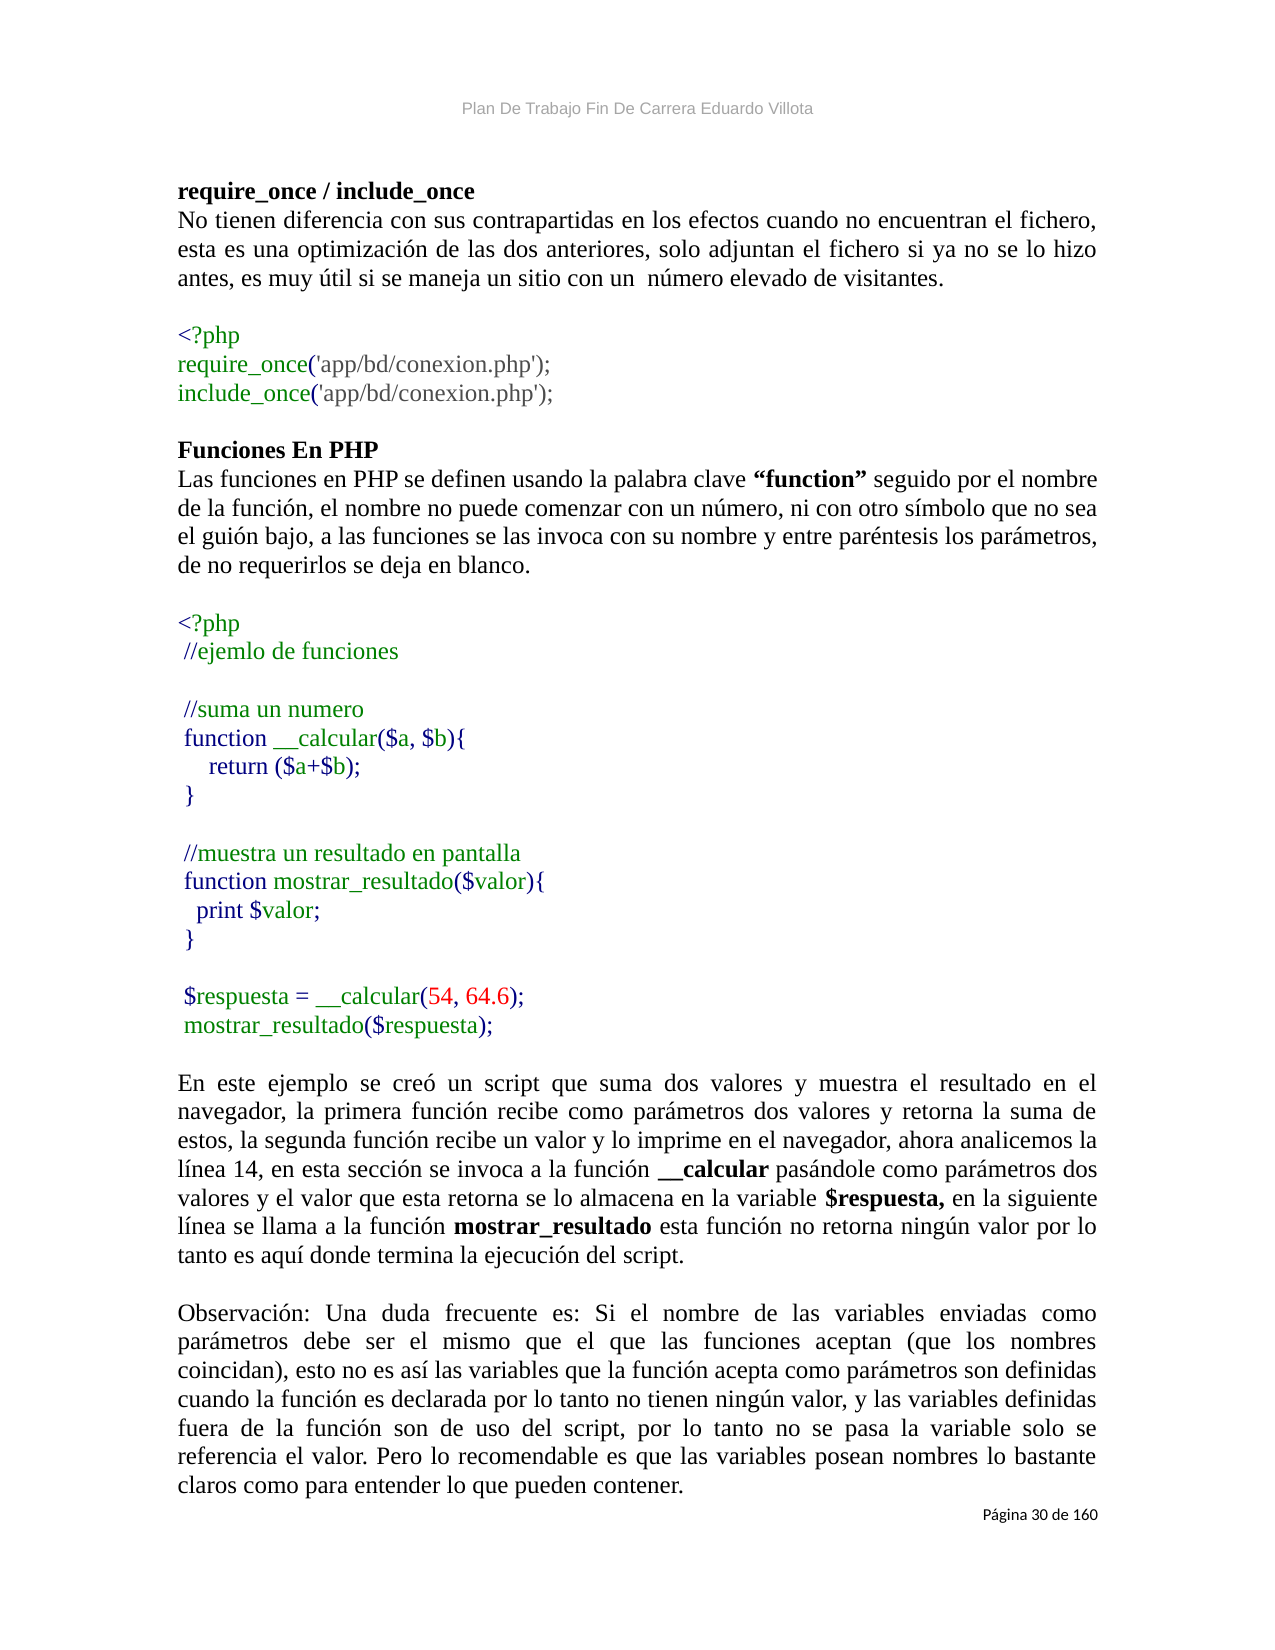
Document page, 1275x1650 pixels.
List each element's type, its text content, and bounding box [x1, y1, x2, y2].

text return ($a+$b); [177, 751, 1098, 780]
text print $valor; [177, 895, 1098, 924]
text mostrar_resultado($respuesta); [177, 1010, 1098, 1039]
text No tienen diferencia con sus contrapartidas en los efectos cuando no encuentran el fichero, esta es una optimización de las dos anteriores, solo adjuntan el fichero si ya no se lo hizo antes, es muy útil si se maneja un sitio con un número elevado de visitantes. [177, 205, 1098, 291]
text //suma un numero [177, 694, 1098, 723]
text function __calcular($a, $b){ [177, 723, 1098, 751]
text Las funciones en PHP se definen usando la palabra clave “function” seguido por el nombre de la función, el nombre no puede comenzar con un número, ni con otro símbolo que no sea el guión bajo, a las funciones se las invoca con su nombre y entre paréntesis los parámetros, de no requerirlos se deja en blanco. [177, 464, 1098, 579]
text //ejemlo de funciones [177, 636, 1098, 665]
text <?php [177, 320, 1098, 349]
text include_once('app/bd/conexion.php'); [177, 378, 1098, 406]
text $respuesta = __calcular(54, 64.6); [177, 981, 1098, 1010]
text Observación: Una duda frecuente es: Si el nombre de las variables enviadas como parámetros debe ser el mismo que el que las funciones aceptan (que los nombres coincidan), esto no es así las variables que la función acepta como parámetros son definidas cuando la función es declarada por lo tanto no tienen ningún valor, y las variables definidas fuera de la función son de uso del script, por lo tanto no se pasa la variable solo se referencia el valor. Pero lo recomendable es que las variables posean nombres lo bastante claros como para entender lo que pueden contener. [177, 1298, 1098, 1499]
text } [177, 924, 1098, 953]
text } [177, 780, 1098, 809]
text function mostrar_resultado($valor){ [177, 866, 1098, 895]
text Funciones En PHP [177, 435, 1098, 464]
text require_once('app/bd/conexion.php'); [177, 349, 1098, 378]
text //muestra un resultado en pantalla [177, 838, 1098, 866]
text En este ejemplo se creó un script que suma dos valores y muestra el resultado en el navegador, la primera función recibe como parámetros dos valores y retorna la suma de estos, la segunda función recibe un valor y lo imprime en el navegador, ahora analicemos la línea 14, en esta sección se invoca a la función __calcular pasándole como parámetros dos valores y el valor que esta retorna se lo almacena en la variable $respuesta, en la siguiente línea se llama a la función mostrar_resultado esta función no retorna ningún valor por lo tanto es aquí donde termina la ejecución del script. [177, 1068, 1098, 1269]
text <?php [177, 608, 1098, 636]
text require_once / include_once [177, 176, 1098, 205]
